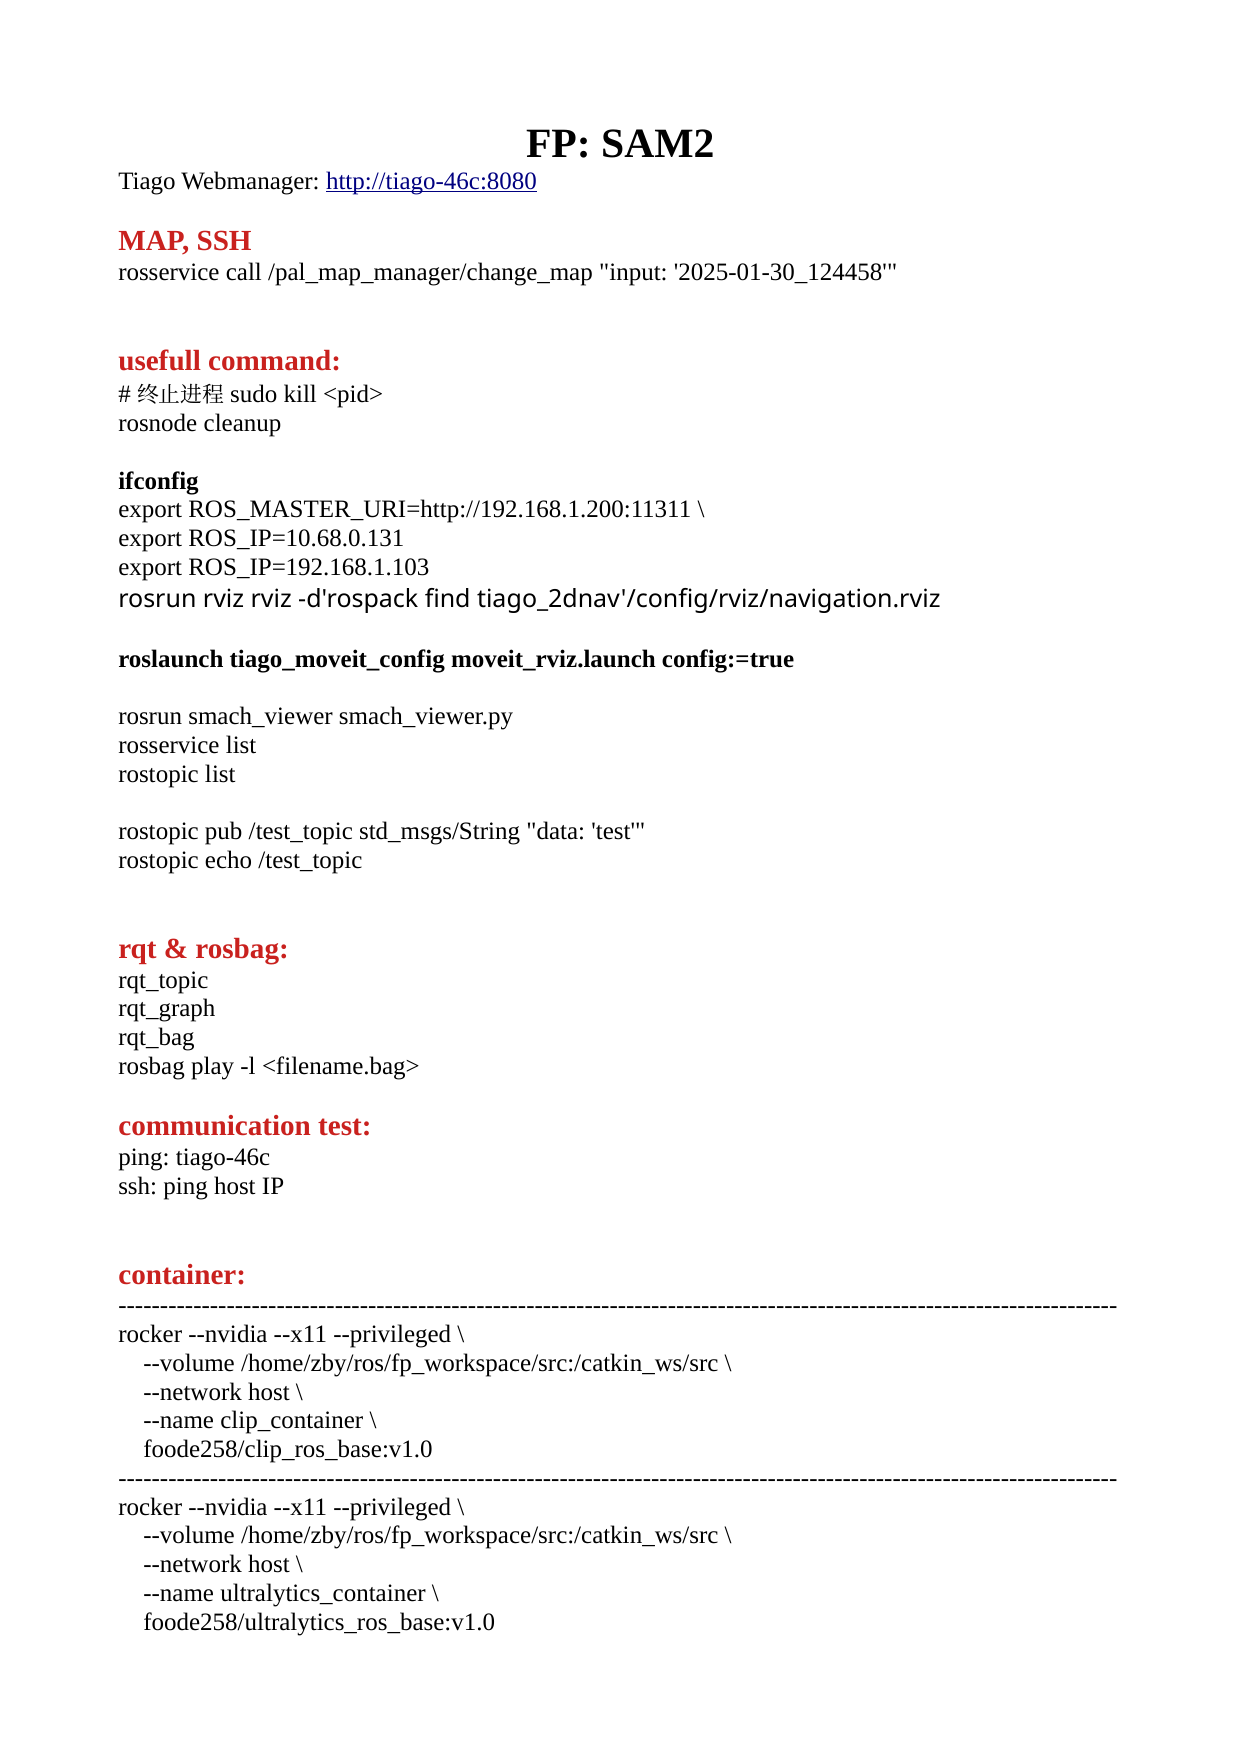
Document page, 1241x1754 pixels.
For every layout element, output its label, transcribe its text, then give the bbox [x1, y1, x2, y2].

text rosrun rviz rviz -d'rospack find tiago_2dnav'/config/rviz/navigation.rviz [118, 581, 1122, 615]
text rosservice call /pal_map_manager/change_map "input: '2025-01-30_124458'" [118, 257, 1122, 286]
text ifconfig [118, 466, 1122, 494]
text rqt_topic [118, 965, 1122, 993]
text usefull command: [118, 343, 1122, 377]
text rostopic list [118, 759, 1122, 787]
text --network host \ [118, 1377, 1122, 1406]
text rocker --nvidia --x11 --privileged \ [118, 1319, 1122, 1348]
text rosrun smach_viewer smach_viewer.py [118, 701, 1122, 730]
text rosbag play -l <filename.bag> [118, 1051, 1122, 1080]
text export ROS_IP=192.168.1.103 [118, 552, 1122, 581]
text ping: tiago-46c [118, 1142, 1122, 1171]
text MAP, SSH [118, 223, 1122, 257]
text ------------------------------------------------------------------------------------------------------------------------ [118, 1291, 1122, 1319]
text foode258/ultralytics_ros_base:v1.0 [118, 1607, 1122, 1636]
text container: [118, 1257, 1122, 1291]
text rqt & rosbag: [118, 931, 1122, 965]
text communication test: [118, 1108, 1122, 1142]
text rqt_bag [118, 1022, 1122, 1051]
text --name ultralytics_container \ [118, 1578, 1122, 1607]
text ------------------------------------------------------------------------------------------------------------------------ [118, 1463, 1122, 1492]
text --name clip_container \ [118, 1406, 1122, 1434]
text rostopic echo /test_topic [118, 845, 1122, 874]
text ssh: ping host IP [118, 1171, 1122, 1199]
text rosservice list [118, 730, 1122, 759]
text rosnode cleanup [118, 408, 1122, 437]
text --volume /home/zby/ros/fp_workspace/src:/catkin_ws/src \ [118, 1348, 1122, 1377]
text roslaunch tiago_moveit_config moveit_rviz.launch config:=true [118, 644, 1122, 672]
text rqt_graph [118, 993, 1122, 1022]
text rostopic pub /test_topic std_msgs/String "data: 'test'" [118, 816, 1122, 845]
text --volume /home/zby/ros/fp_workspace/src:/catkin_ws/src \ [118, 1521, 1122, 1549]
text Tiago Webmanager: http://tiago-46c:8080 [118, 166, 1122, 195]
text FP: SAM2 [118, 118, 1122, 166]
text export ROS_IP=10.68.0.131 [118, 523, 1122, 552]
text --network host \ [118, 1549, 1122, 1578]
text foode258/clip_ros_base:v1.0 [118, 1434, 1122, 1463]
text # 终止进程 sudo kill <pid> [118, 377, 1122, 408]
text rocker --nvidia --x11 --privileged \ [118, 1492, 1122, 1521]
text export ROS_MASTER_URI=http://192.168.1.200:11311 \ [118, 494, 1122, 523]
